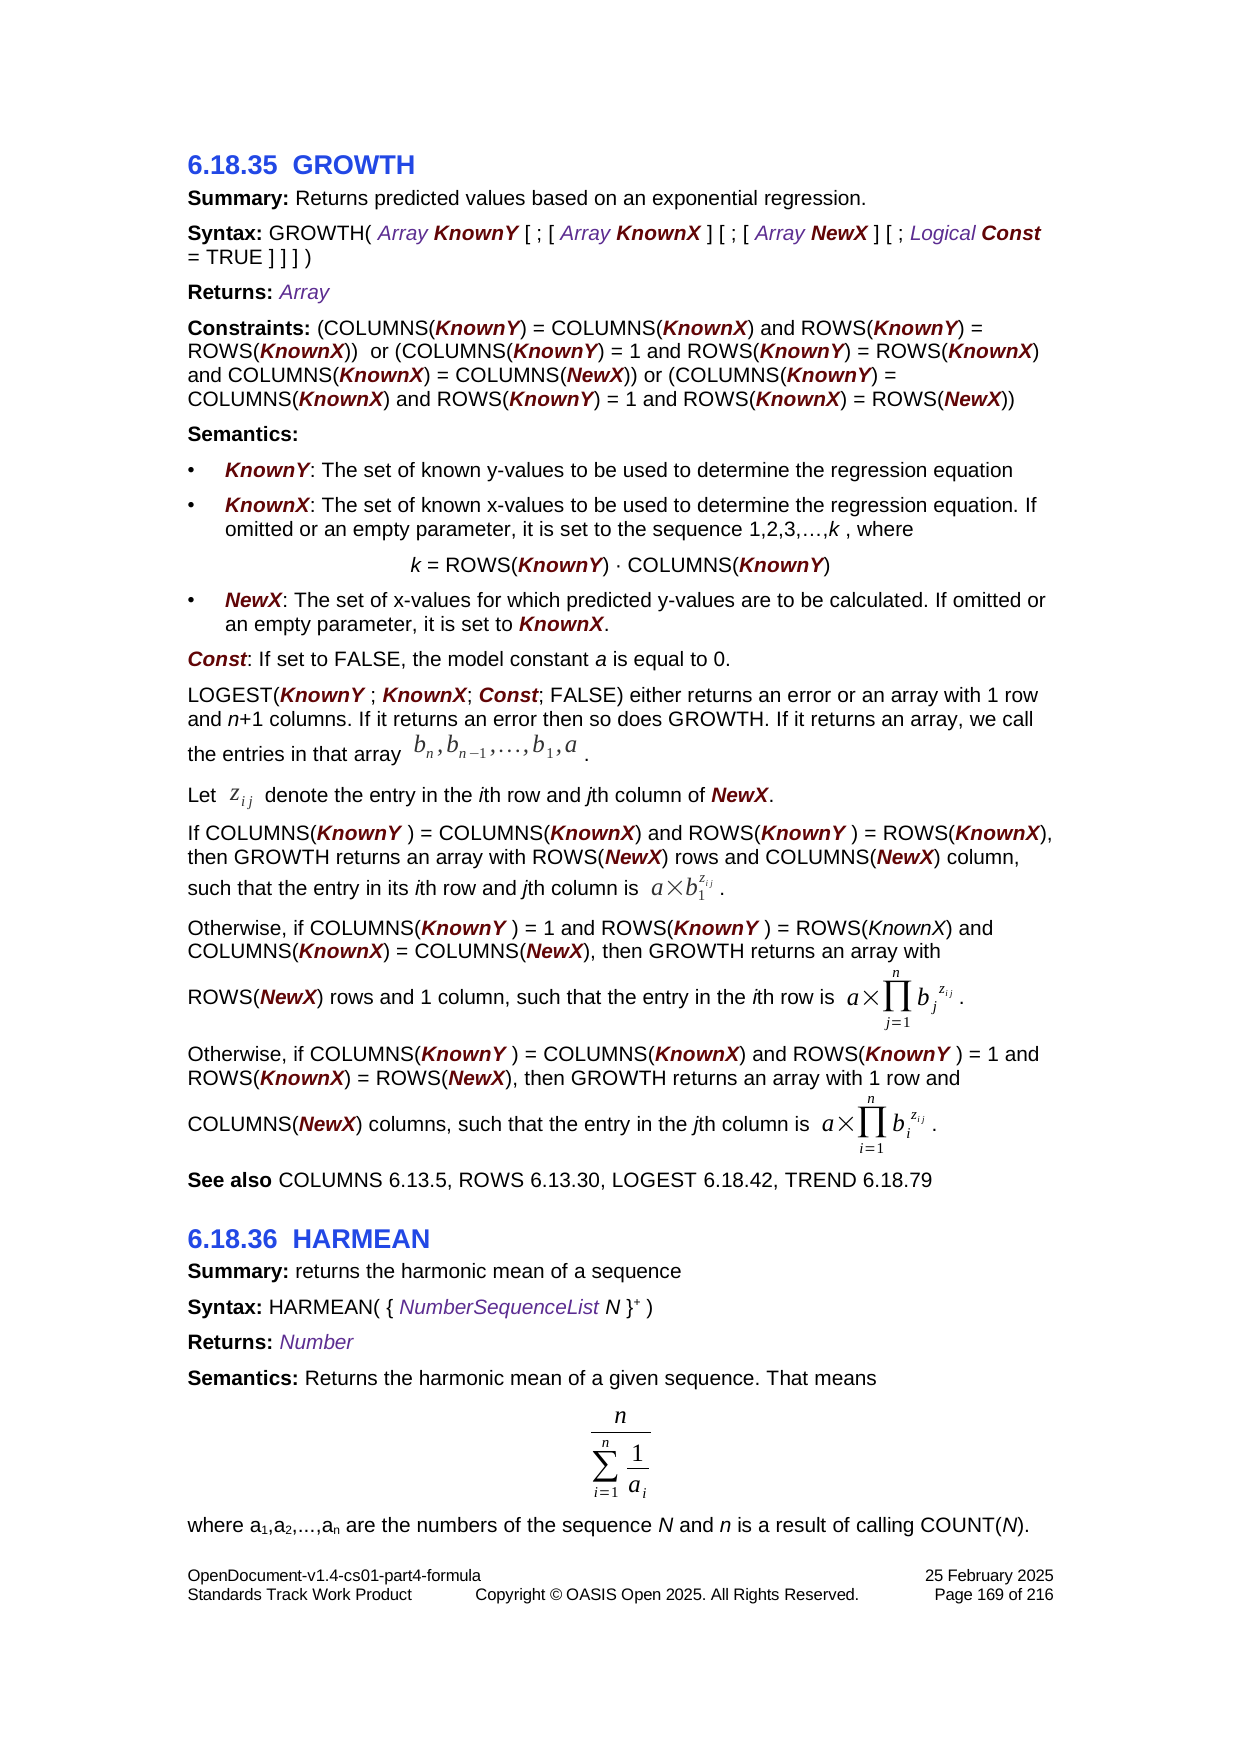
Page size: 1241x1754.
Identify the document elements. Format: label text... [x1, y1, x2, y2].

list KnownX: The set of known x-values to be used to determine the regression equation. If omitted or an empty parameter, it is set to the sequence 1,2,3,…,k , where [187, 494, 1053, 541]
subtitle GROWTH [187, 150, 1053, 180]
text Summary: Returns predicted values based on an exponential regression. [187, 186, 1053, 209]
text Summary: returns the harmonic mean of a sequence [187, 1259, 1053, 1283]
text LOGEST(KnownY ; KnownX; Const; FALSE) either returns an error or an array with 1 row and n+1 columns. If it returns an error then so does GROWTH. If it returns an array, we call the entries in that array . [187, 683, 1053, 766]
text Returns: Number [187, 1331, 1053, 1354]
text Otherwise, if COLUMNS(KnownY ) = COLUMNS(KnownX) and ROWS(KnownY ) = 1 and ROWS(KnownX) = ROWS(NewX), then GROWTH returns an array with 1 row and COLUMNS(NewX) columns, such that the entry in the jth column is . [187, 1043, 1053, 1157]
text See also COLUMNS 6.13.5, ROWS 6.13.30, LOGEST 6.18.42, TREND 6.18.79 [187, 1169, 1053, 1192]
text If COLUMNS(KnownY ) = COLUMNS(KnownX) and ROWS(KnownY ) = ROWS(KnownX), then GROWTH returns an array with ROWS(NewX) rows and COLUMNS(NewX) column, such that the entry in its ith row and jth column is . [187, 822, 1053, 904]
text Semantics: Returns the harmonic mean of a given sequence. That means [187, 1366, 1053, 1390]
list KnownY: The set of known y-values to be used to determine the regression equation [187, 458, 1053, 482]
text Syntax: HARMEAN( { NumberSequenceList N }+ ) [187, 1295, 1053, 1319]
subtitle HARMEAN [187, 1223, 1053, 1253]
text k = ROWS(KnownY) ∙ COLUMNS(KnownY) [187, 553, 1053, 577]
text Const: If set to FALSE, the model constant a is equal to 0. [187, 648, 1053, 671]
text Semantics: [187, 423, 1053, 446]
text Constraints: (COLUMNS(KnownY) = COLUMNS(KnownX) and ROWS(KnownY) = ROWS(KnownX)) or (COLUMNS(KnownY) = 1 and ROWS(KnownY) = ROWS(KnownX) and COLUMNS(KnownX) = COLUMNS(NewX)) or (COLUMNS(KnownY) = COLUMNS(KnownX) and ROWS(KnownY) = 1 and ROWS(KnownX) = ROWS(NewX)) [187, 316, 1053, 411]
text Otherwise, if COLUMNS(KnownY ) = 1 and ROWS(KnownY ) = ROWS(KnownX) and COLUMNS(KnownX) = COLUMNS(NewX), then GROWTH returns an array with ROWS(NewX) rows and 1 column, such that the entry in the ith row is . [187, 916, 1053, 1031]
text where a1,a2,...,an are the numbers of the sequence N and n is a result of calling COUNT(N). [187, 1514, 1053, 1537]
text Syntax: GROWTH( Array KnownY [ ; [ Array KnownX ] [ ; [ Array NewX ] [ ; Logical Const = TRUE ] ] ] ) [187, 222, 1053, 269]
text Let denote the entry in the ith row and jth column of NewX. [187, 778, 1053, 810]
list NewX: The set of x-values for which predicted y-values are to be calculated. If omitted or an empty parameter, it is set to KnownX. [187, 589, 1053, 636]
text Returns: Array [187, 281, 1053, 304]
